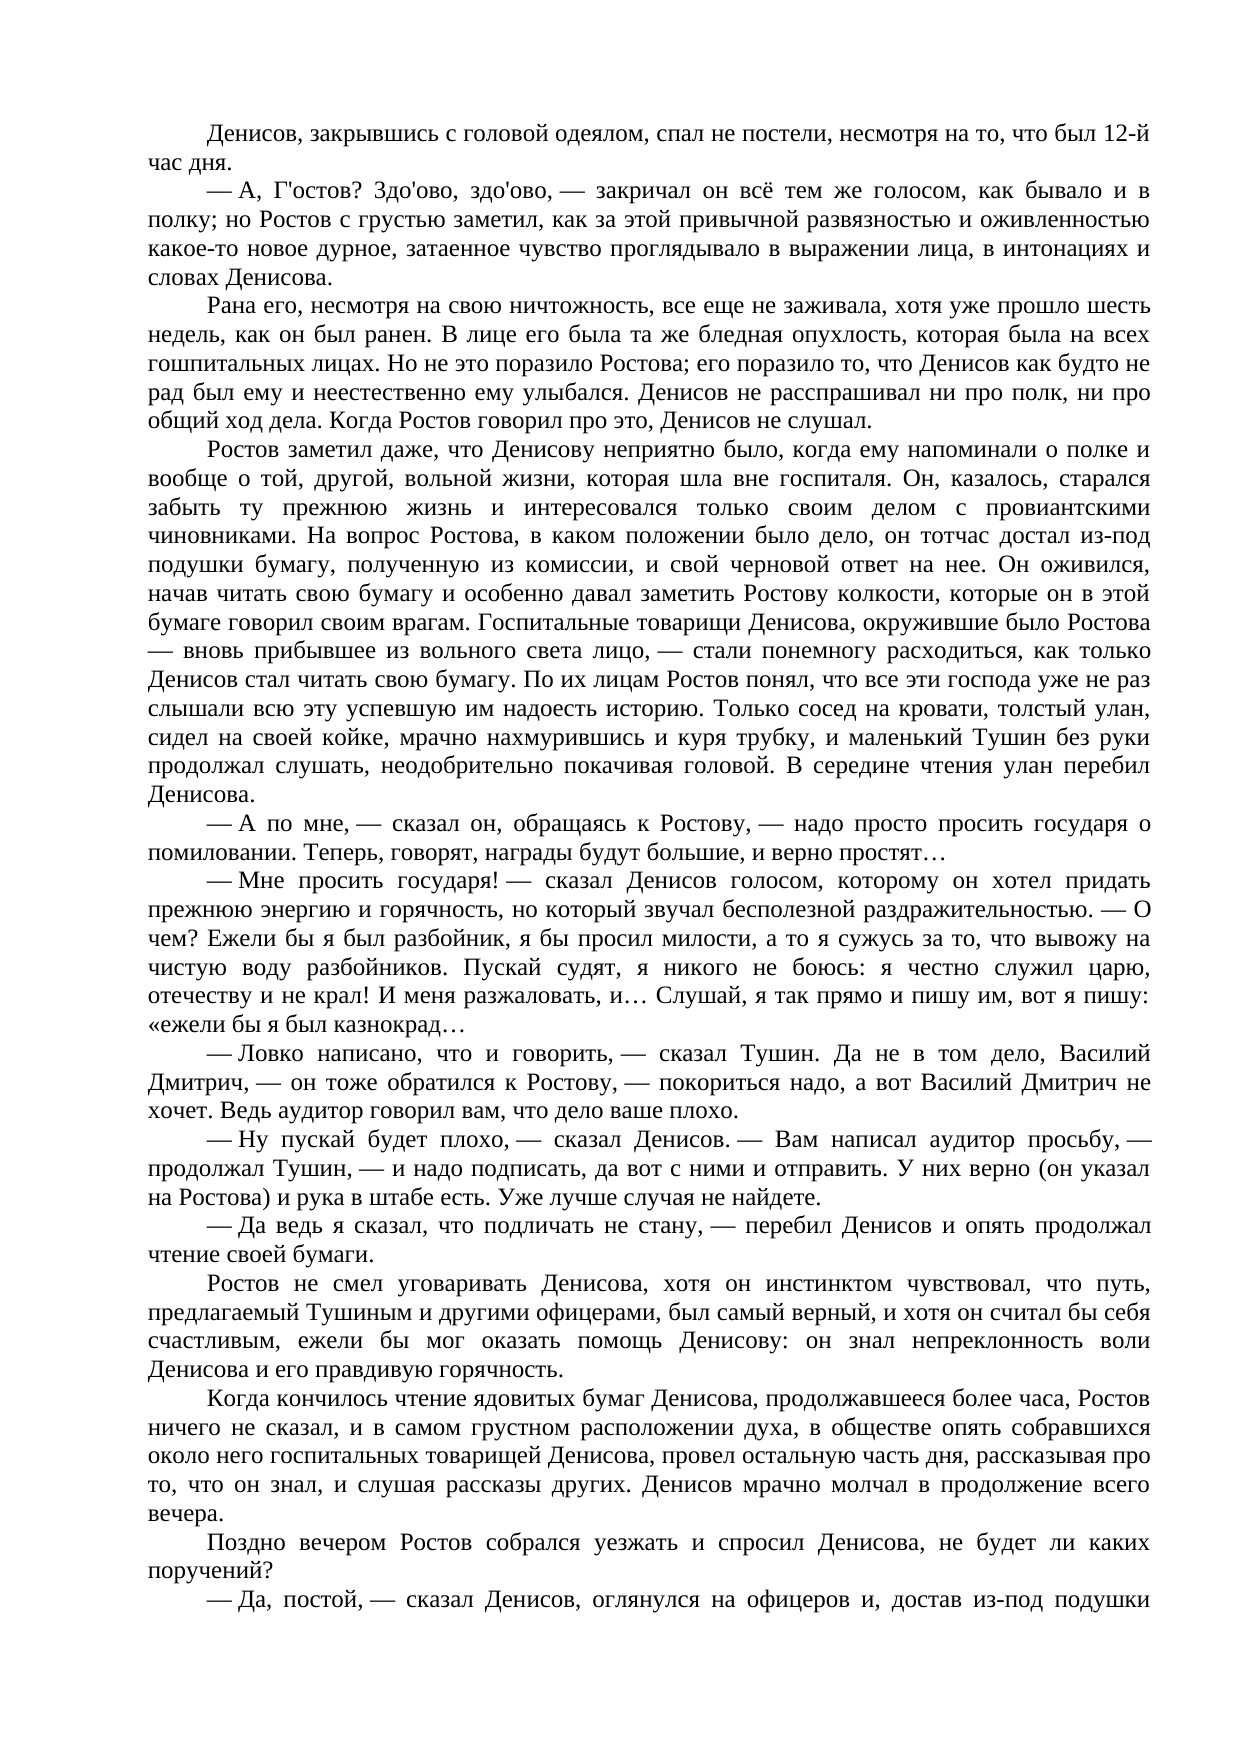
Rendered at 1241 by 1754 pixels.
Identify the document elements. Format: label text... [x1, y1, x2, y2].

text Поздно вечером Ростов собрался уезжать и спросил Денисова, не будет ли каких поручений? [148, 1527, 1152, 1584]
text — Да, постой, — сказал Денисов, оглянулся на офицеров и, достав из-под подушки [148, 1584, 1152, 1613]
text — Мне просить государя! — сказал Денисов голосом, которому он хотел придать прежнюю энергию и горячность, но который звучал бесполезной раздражительностью. — О чем? Ежели бы я был разбойник, я бы просил милости, а то я сужусь за то, что вывожу на чистую воду разбойников. Пускай судят, я никого не боюсь: я честно служил царю, отечеству и не крал! И меня разжаловать, и… Слушай, я так прямо и пишу им, вот я пишу: «ежели бы я был казнокрад… [148, 866, 1152, 1038]
text Рана его, несмотря на свою ничтожность, все еще не заживала, хотя уже прошло шесть недель, как он был ранен. В лице его была та же бледная опухлость, которая была на всех гошпитальных лицах. Но не это поразило Ростова; его поразило то, что Денисов как будто не рад был ему и неестественно ему улыбался. Денисов не расспрашивал ни про полк, ни про общий ход дела. Когда Ростов говорил про это, Денисов не слушал. [148, 291, 1152, 434]
text Ростов не смел уговаривать Денисова, хотя он инстинктом чувствовал, что путь, предлагаемый Тушиным и другими офицерами, был самый верный, и хотя он считал бы себя счастливым, ежели бы мог оказать помощь Денисову: он знал непреклонность воли Денисова и его правдивую горячность. [148, 1268, 1152, 1383]
text Когда кончилось чтение ядовитых бумаг Денисова, продолжавшееся более часа, Ростов ничего не сказал, и в самом грустном расположении духа, в обществе опять собравшихся около него госпитальных товарищей Денисова, провел остальную часть дня, рассказывая про то, что он знал, и слушая рассказы других. Денисов мрачно молчал в продолжение всего вечера. [148, 1383, 1152, 1527]
text — Ловко написано, что и говорить, — сказал Тушин. Да не в том дело, Василий Дмитрич, — он тоже обратился к Ростову, — покориться надо, а вот Василий Дмитрич не хочет. Ведь аудитор говорил вам, что дело ваше плохо. [148, 1038, 1152, 1124]
text — А, Г'остов? 3до'ово, здо'ово, — закричал он всё тем же голосом, как бывало и в полку; но Ростов с грустью заметил, как за этой привычной развязностью и оживленностью какое-то новое дурное, затаенное чувство проглядывало в выражении лица, в интонациях и словах Денисова. [148, 176, 1152, 291]
text — А по мне, — сказал он, обращаясь к Ростову, — надо просто просить государя о помиловании. Теперь, говорят, награды будут большие, и верно простят… [148, 808, 1152, 866]
text — Ну пускай будет плохо, — сказал Денисов. — Вам написал аудитор просьбу, — продолжал Тушин, — и надо подписать, да вот с ними и отправить. У них верно (он указал на Ростова) и рука в штабе есть. Уже лучше случая не найдете. [148, 1124, 1152, 1211]
text Ростов заметил даже, что Денисову неприятно было, когда ему напоминали о полке и вообще о той, другой, вольной жизни, которая шла вне госпиталя. Он, казалось, старался забыть ту прежнюю жизнь и интересовался только своим делом с провиантскими чиновниками. На вопрос Ростова, в каком положении было дело, он тотчас достал из-под подушки бумагу, полученную из комиссии, и свой черновой ответ на нее. Он оживился, начав читать свою бумагу и особенно давал заметить Ростову колкости, которые он в этой бумаге говорил своим врагам. Госпитальные товарищи Денисова, окружившие было Ростова — вновь прибывшее из вольного света лицо, — стали понемногу расходиться, как только Денисов стал читать свою бумагу. По их лицам Ростов понял, что все эти господа уже не раз слышали всю эту успевшую им надоесть историю. Только сосед на кровати, толстый улан, сидел на своей койке, мрачно нахмурившись и куря трубку, и маленький Тушин без руки продолжал слушать, неодобрительно покачивая головой. В середине чтения улан перебил Денисова. [148, 434, 1152, 808]
text — Да ведь я сказал, что подличать не стану, — перебил Денисов и опять продолжал чтение своей бумаги. [148, 1211, 1152, 1268]
text Денисов, закрывшись с головой одеялом, спал не постели, несмотря на то, что был 12-й час дня. [148, 118, 1152, 176]
